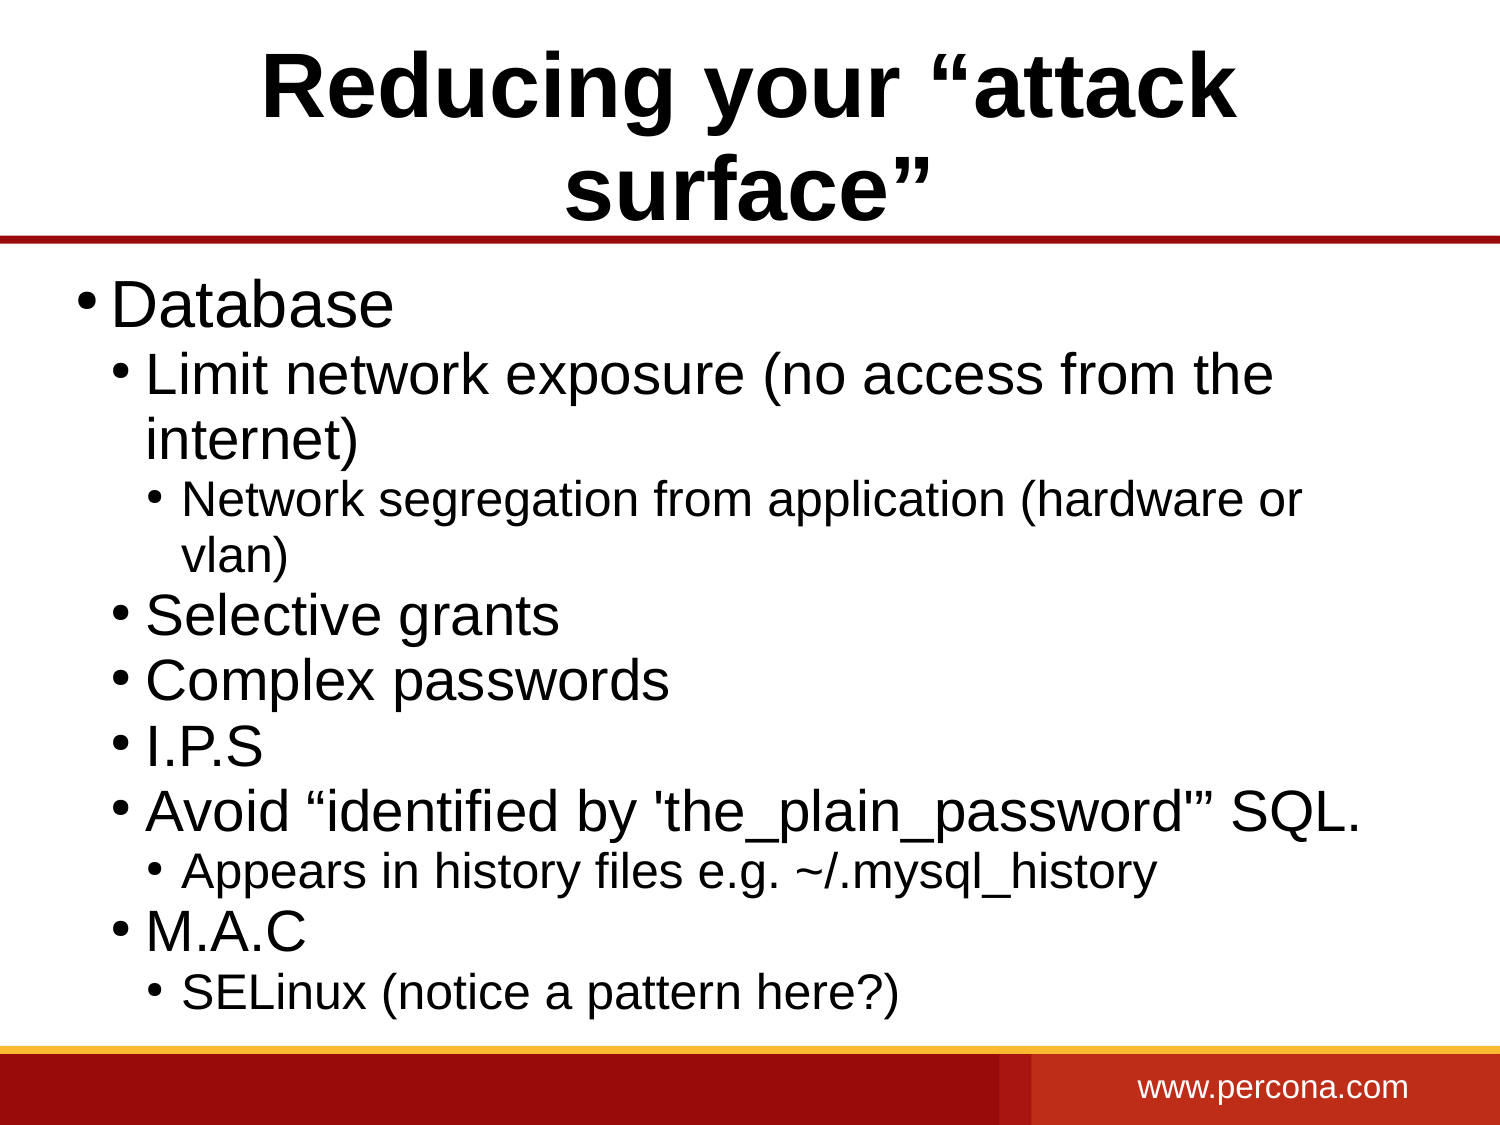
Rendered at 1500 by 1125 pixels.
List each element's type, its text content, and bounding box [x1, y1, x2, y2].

text_box Database Limit network exposure (no access from the internet) Network segregation from application (hardware or vlan) Selective grants Complex passwords I.P.S Avoid “identified by 'the_plain_password'” SQL. Appears in history files e.g. ~/.mysql_history M.A.C SELinux (notice a pattern here?) [75, 263, 1425, 1006]
text_box Reducing your “attack surface” [75, 44, 1425, 233]
